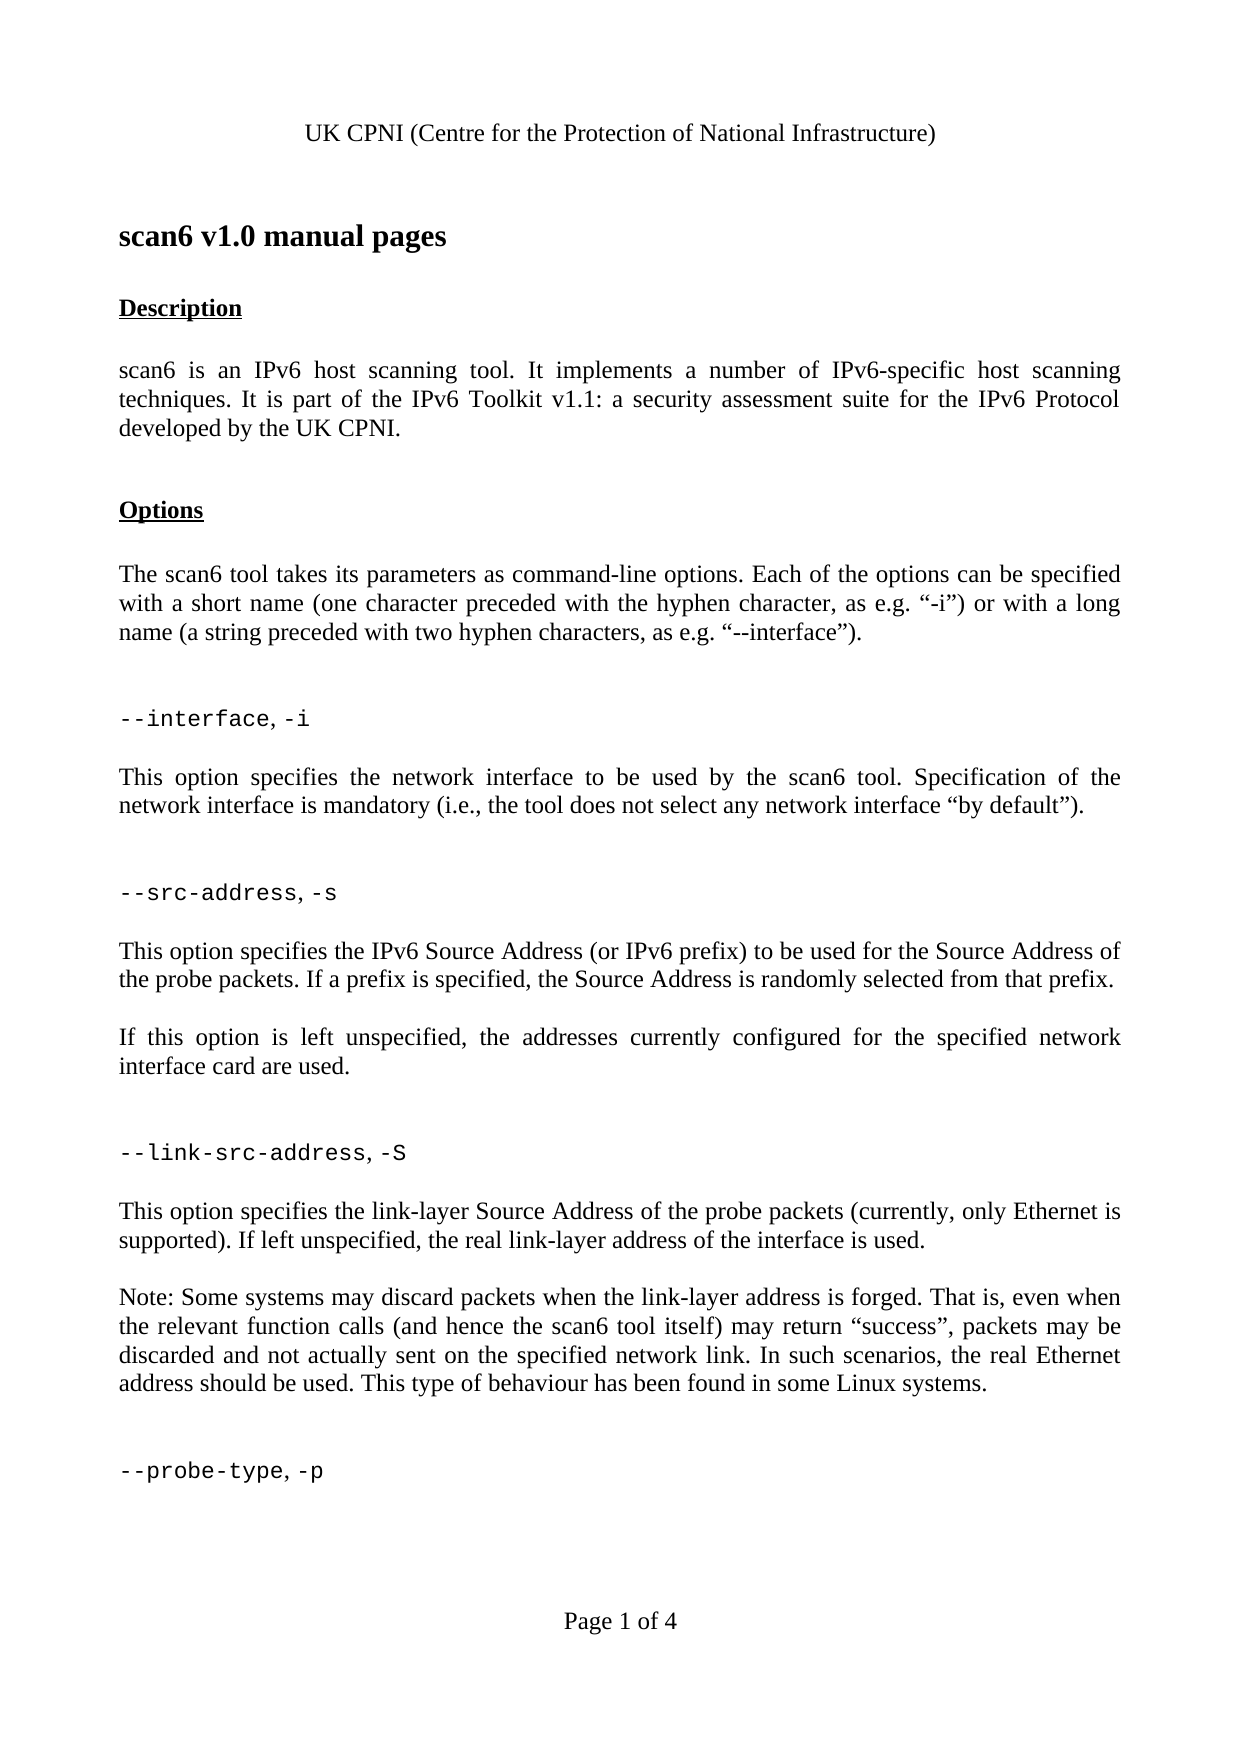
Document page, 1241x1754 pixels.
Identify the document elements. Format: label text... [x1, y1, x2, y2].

text Description [118, 293, 1122, 322]
text Note: Some systems may discard packets when the link-layer address is forged. That is, even when the relevant function calls (and hence the scan6 tool itself) may return “success”, packets may be discarded and not actually sent on the specified network link. In such scenarios, the real Ethernet address should be used. This type of behaviour has been found in some Linux systems. [118, 1282, 1122, 1397]
text --interface, -i [118, 703, 1122, 733]
text --src-address, -s [118, 877, 1122, 907]
text The scan6 tool takes its parameters as command-line options. Each of the options can be specified with a short name (one character preceded with the hyphen character, as e.g. “-i”) or with a long name (a string preceded with two hyphen characters, as e.g. “--interface”). [118, 559, 1122, 645]
text This option specifies the IPv6 Source Address (or IPv6 prefix) to be used for the Source Address of the probe packets. If a prefix is specified, the Source Address is randomly selected from that prefix. [118, 936, 1122, 993]
text --probe-type, -p [118, 1455, 1122, 1485]
subtitle scan6 v1.0 manual pages [118, 217, 1122, 253]
text This option specifies the link-layer Source Address of the probe packets (currently, only Ethernet is supported). If left unspecified, the real link-layer address of the interface is used. [118, 1196, 1122, 1253]
subtitle Options [118, 495, 1122, 524]
text If this option is left unspecified, the addresses currently configured for the specified network interface card are used. [118, 1022, 1122, 1079]
text This option specifies the network interface to be used by the scan6 tool. Specification of the network interface is mandatory (i.e., the tool does not select any network interface “by default”). [118, 762, 1122, 819]
text --link-src-address, -S [118, 1137, 1122, 1167]
text scan6 is an IPv6 host scanning tool. It implements a number of IPv6-specific host scanning techniques. It is part of the IPv6 Toolkit v1.1: a security assessment suite for the IPv6 Protocol developed by the UK CPNI. [118, 355, 1122, 442]
